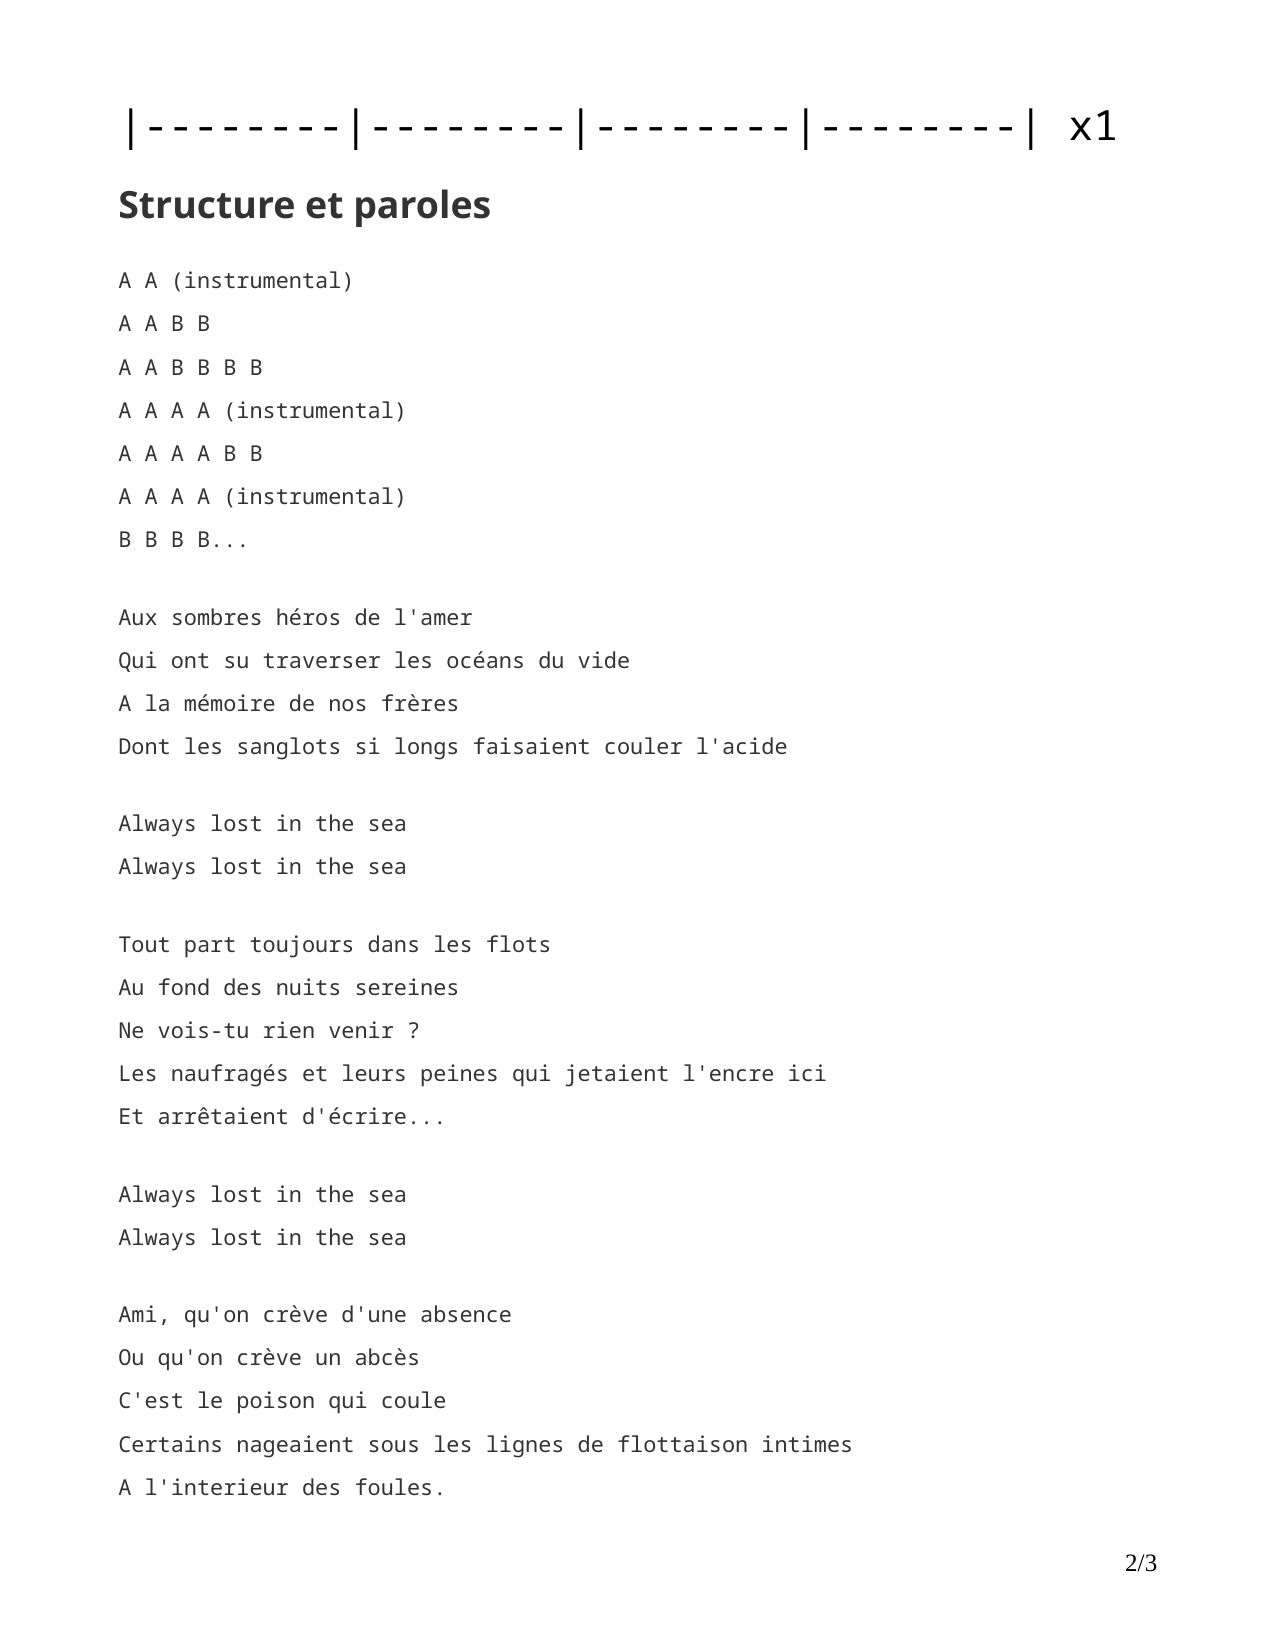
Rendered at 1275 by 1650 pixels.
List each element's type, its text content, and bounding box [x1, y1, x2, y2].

text Always lost in the sea [118, 851, 1157, 881]
text Qui ont su traverser les océans du vide [118, 644, 1157, 674]
text |--------|--------|--------|--------| x1 [118, 96, 1157, 153]
text A A A A B B [118, 438, 1157, 468]
text Ami, qu'on crève d'une absence [118, 1299, 1157, 1329]
text A A B B B B [118, 352, 1157, 381]
text Aux sombres héros de l'amer [118, 601, 1157, 631]
text Always lost in the sea [118, 1179, 1157, 1208]
text Always lost in the sea [118, 808, 1157, 838]
text Les naufragés et leurs peines qui jetaient l'encre ici [118, 1058, 1157, 1088]
text Au fond des nuits sereines [118, 972, 1157, 1002]
text A l'interieur des foules. [118, 1472, 1157, 1501]
text A A (instrumental) [118, 265, 1157, 295]
text Ou qu'on crève un abcès [118, 1342, 1157, 1372]
text A A A A (instrumental) [118, 395, 1157, 424]
text Certains nageaient sous les lignes de flottaison intimes [118, 1428, 1157, 1458]
text Dont les sanglots si longs faisaient couler l'acide [118, 731, 1157, 761]
text A A B B [118, 308, 1157, 338]
text B B B B... [118, 524, 1157, 554]
subtitle Structure et paroles [118, 178, 1157, 229]
text Ne vois-tu rien venir ? [118, 1015, 1157, 1045]
text A la mémoire de nos frères [118, 688, 1157, 717]
text Et arrêtaient d'écrire... [118, 1101, 1157, 1131]
text A A A A (instrumental) [118, 481, 1157, 511]
text Always lost in the sea [118, 1222, 1157, 1252]
text C'est le poison qui coule [118, 1385, 1157, 1415]
text Tout part toujours dans les flots [118, 929, 1157, 958]
